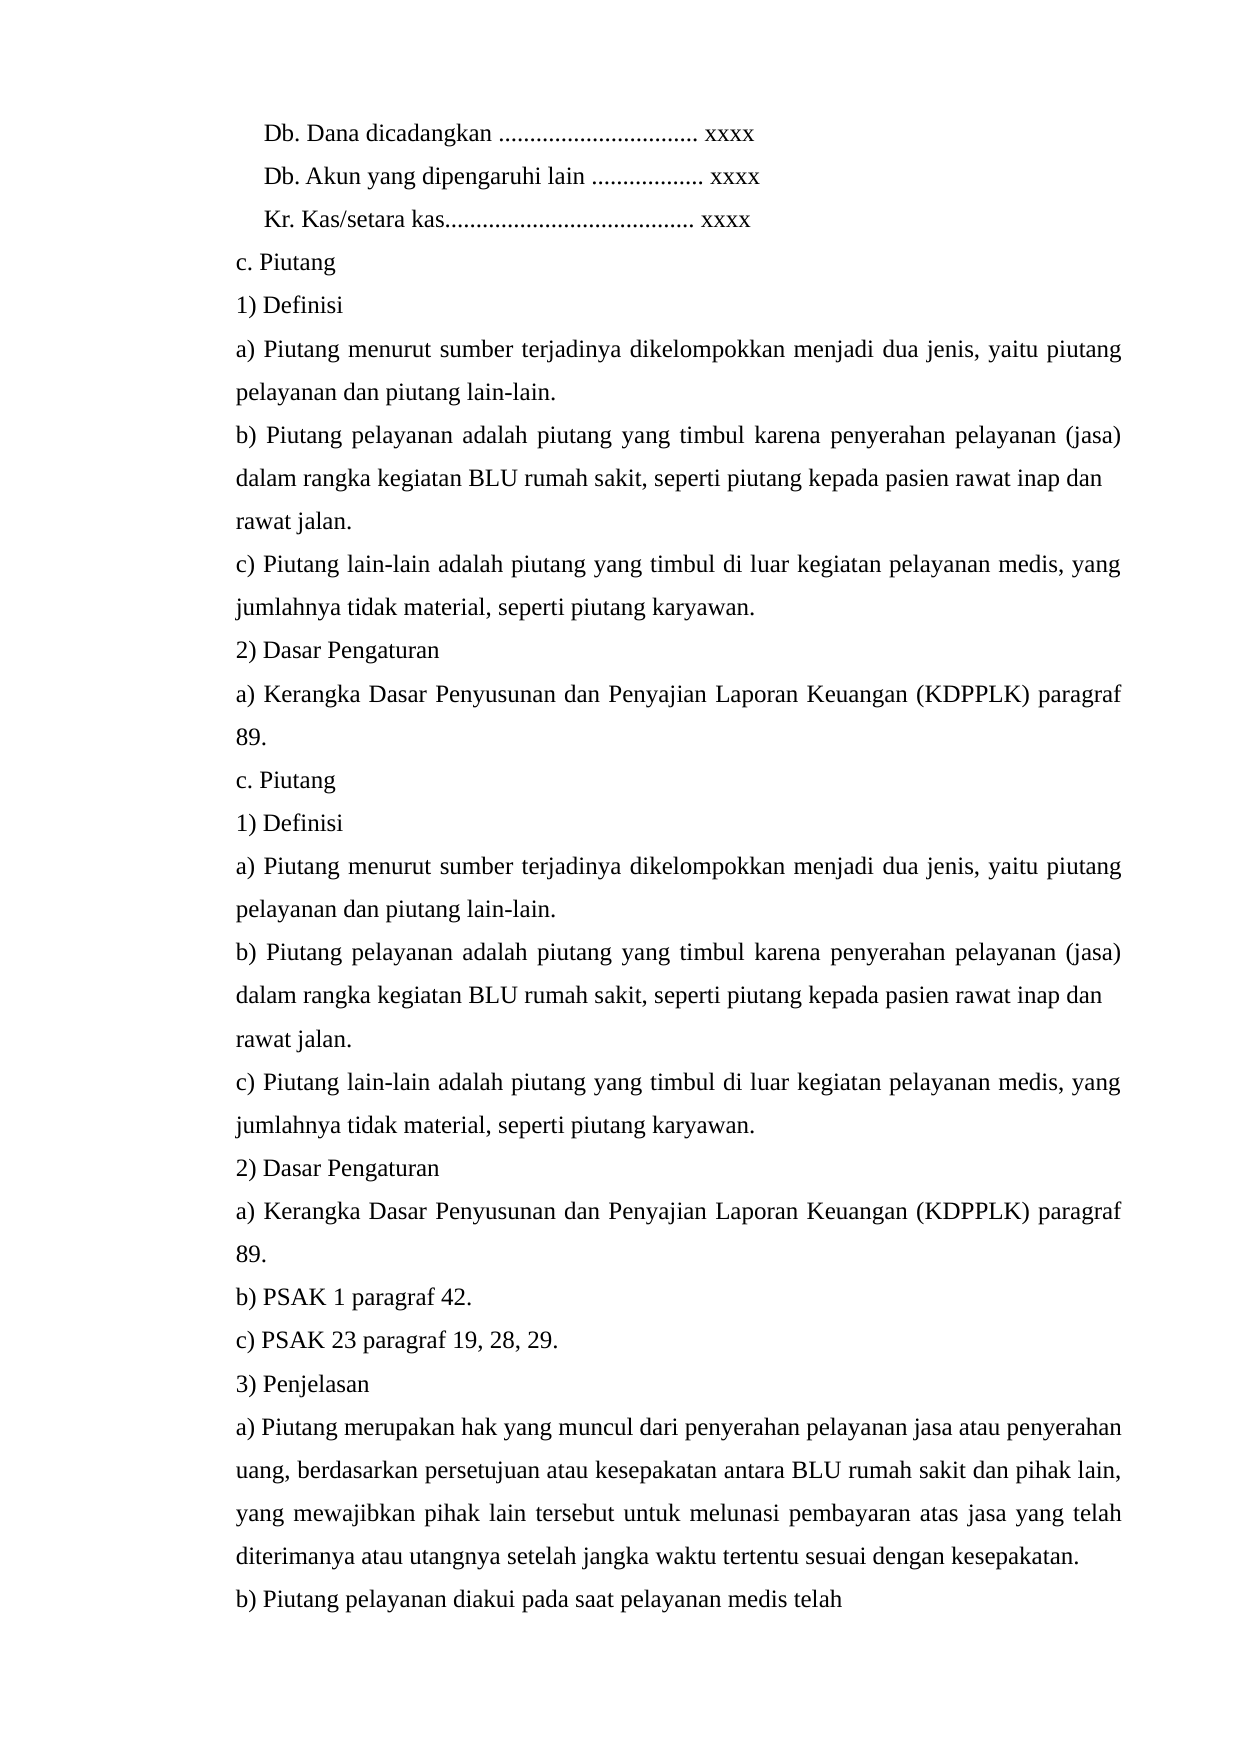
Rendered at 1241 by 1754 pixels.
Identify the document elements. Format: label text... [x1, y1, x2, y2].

text a) Piutang menurut sumber terjadinya dikelompokkan menjadi dua jenis, yaitu piutang pelayanan dan piutang lain-lain. [236, 334, 1122, 406]
text 3) Penjelasan [236, 1369, 1122, 1397]
text b) Piutang pelayanan diakui pada saat pelayanan medis telah [236, 1584, 1122, 1613]
text b) Piutang pelayanan adalah piutang yang timbul karena penyerahan pelayanan (jasa) dalam rangka kegiatan BLU rumah sakit, seperti piutang kepada pasien rawat inap dan [236, 937, 1122, 1009]
text rawat jalan. [236, 506, 1122, 535]
text 2) Dasar Pengaturan [236, 636, 1122, 664]
text c. Piutang [236, 247, 1122, 276]
text a) Piutang merupakan hak yang muncul dari penyerahan pelayanan jasa atau penyerahan uang, berdasarkan persetujuan atau kesepakatan antara BLU rumah sakit dan pihak lain, yang mewajibkan pihak lain tersebut untuk melunasi pembayaran atas jasa yang telah diterimanya atau utangnya setelah jangka waktu tertentu sesuai dengan kesepakatan. [236, 1412, 1122, 1570]
text a) Kerangka Dasar Penyusunan dan Penyajian Laporan Keuangan (KDPPLK) paragraf 89. [236, 1196, 1122, 1268]
text c) Piutang lain-lain adalah piutang yang timbul di luar kegiatan pelayanan medis, yang jumlahnya tidak material, seperti piutang karyawan. [236, 549, 1122, 621]
text Db. Akun yang dipengaruhi lain .................. xxxx [263, 161, 1122, 190]
text 1) Definisi [236, 291, 1122, 319]
text b) Piutang pelayanan adalah piutang yang timbul karena penyerahan pelayanan (jasa) dalam rangka kegiatan BLU rumah sakit, seperti piutang kepada pasien rawat inap dan [236, 420, 1122, 492]
text 1) Definisi [236, 808, 1122, 837]
text c) PSAK 23 paragraf 19, 28, 29. [236, 1326, 1122, 1354]
text b) PSAK 1 paragraf 42. [236, 1282, 1122, 1311]
text a) Piutang menurut sumber terjadinya dikelompokkan menjadi dua jenis, yaitu piutang pelayanan dan piutang lain-lain. [236, 851, 1122, 923]
text Db. Dana dicadangkan ................................ xxxx [263, 118, 1122, 147]
text c. Piutang [236, 765, 1122, 794]
text c) Piutang lain-lain adalah piutang yang timbul di luar kegiatan pelayanan medis, yang jumlahnya tidak material, seperti piutang karyawan. [236, 1067, 1122, 1139]
text 2) Dasar Pengaturan [236, 1153, 1122, 1182]
text a) Kerangka Dasar Penyusunan dan Penyajian Laporan Keuangan (KDPPLK) paragraf 89. [236, 679, 1122, 751]
text rawat jalan. [236, 1024, 1122, 1052]
text Kr. Kas/setara kas........................................ xxxx [263, 204, 1122, 233]
